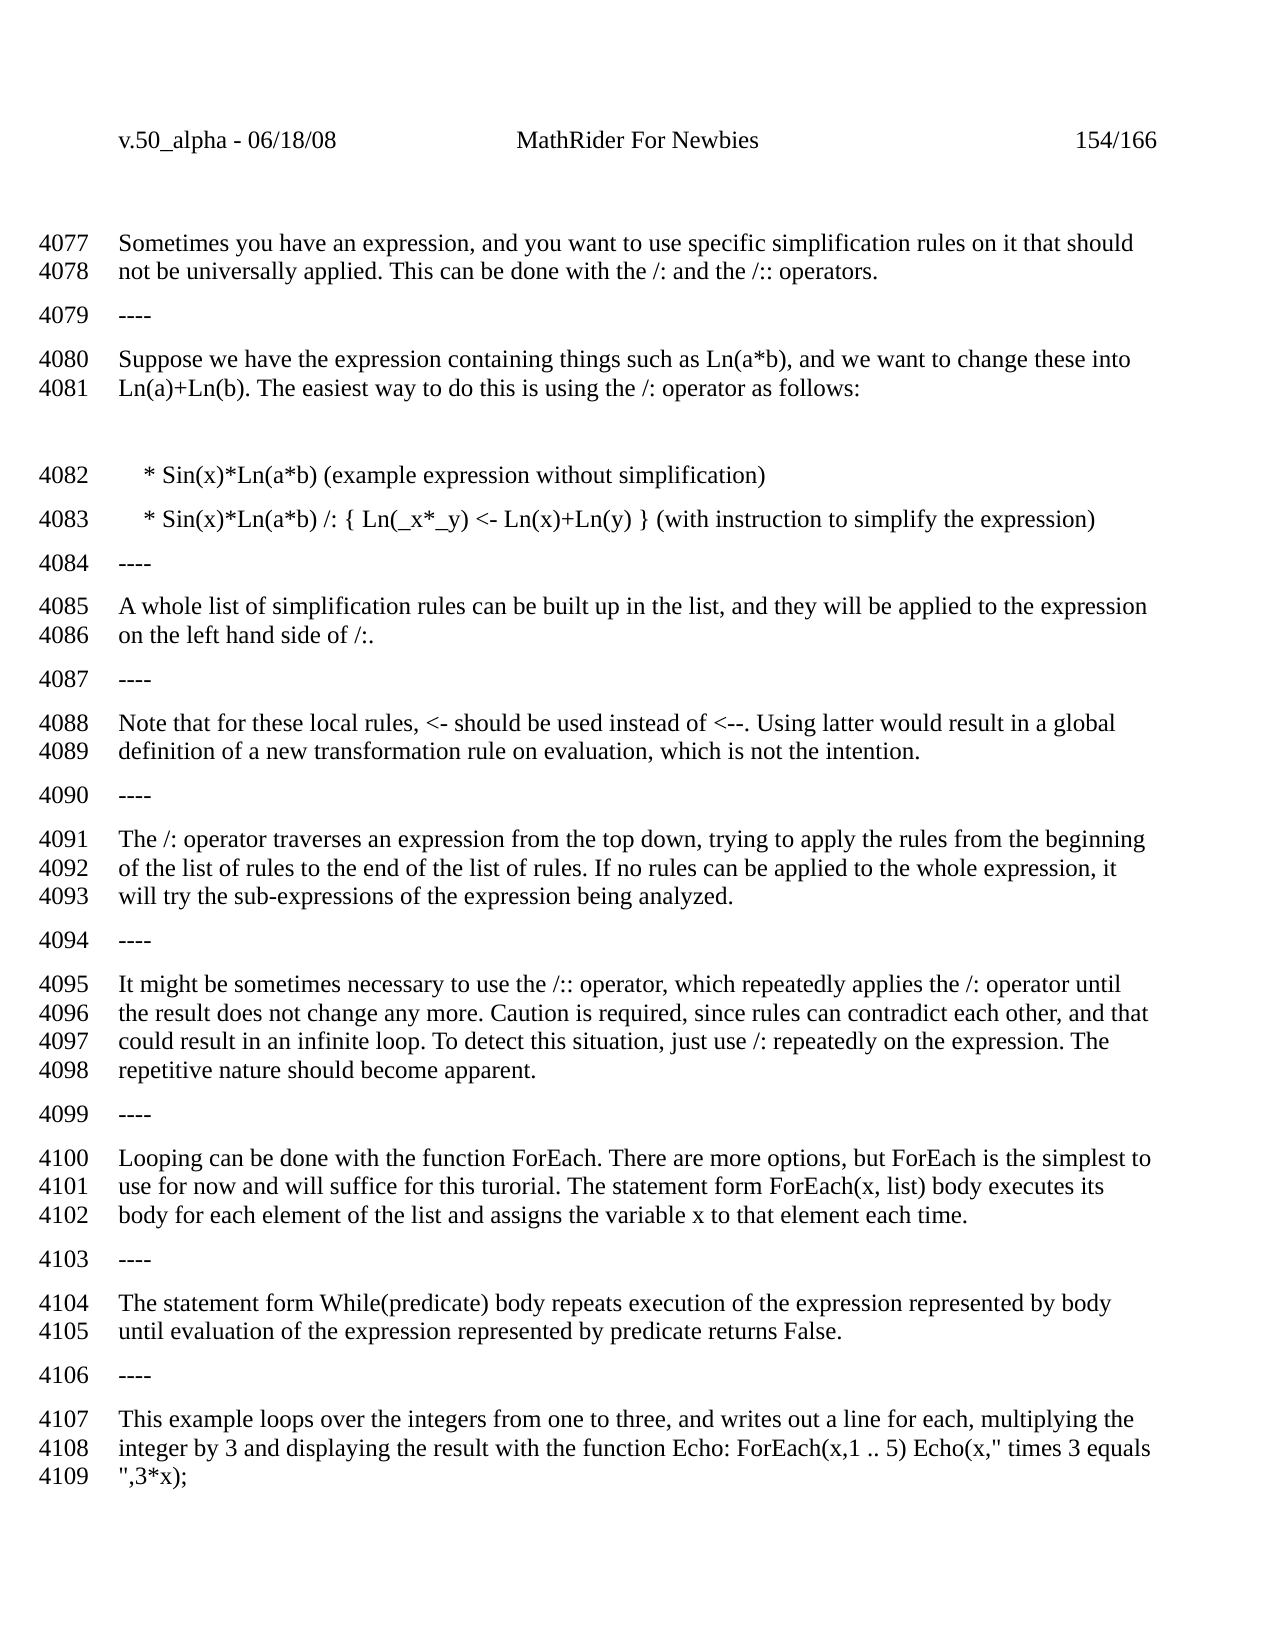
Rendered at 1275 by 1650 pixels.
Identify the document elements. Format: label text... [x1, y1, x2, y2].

text * Sin(x)*Ln(a*b) (example expression without simplification) [118, 460, 1157, 489]
text ---- [118, 780, 1157, 809]
text Looping can be done with the function ForEach. There are more options, but ForEach is the simplest to use for now and will suffice for this turorial. The statement form ForEach(x, list) body executes its body for each element of the list and assigns the variable x to that element each time. [118, 1143, 1157, 1229]
text The /: operator traverses an expression from the top down, trying to apply the rules from the beginning of the list of rules to the end of the list of rules. If no rules can be applied to the whole expression, it will try the sub-expressions of the expression being analyzed. [118, 824, 1157, 910]
text ---- [118, 1099, 1157, 1128]
text A whole list of simplification rules can be built up in the list, and they will be applied to the expression on the left hand side of /:. [118, 591, 1157, 649]
text ---- [118, 548, 1157, 576]
text Note that for these local rules, <- should be used instead of <--. Using latter would result in a global definition of a new transformation rule on evaluation, which is not the intention. [118, 708, 1157, 765]
text Sometimes you have an expression, and you want to use specific simplification rules on it that should not be universally applied. This can be done with the /: and the /:: operators. [118, 228, 1157, 285]
text ---- [118, 664, 1157, 693]
text ---- [118, 300, 1157, 329]
text ---- [118, 925, 1157, 954]
text It might be sometimes necessary to use the /:: operator, which repeatedly applies the /: operator until the result does not change any more. Caution is required, since rules can contradict each other, and that could result in an infinite loop. To detect this situation, just use /: repeatedly on the expression. The repetitive nature should become apparent. [118, 969, 1157, 1084]
text ---- [118, 1244, 1157, 1273]
text The statement form While(predicate) body repeats execution of the expression represented by body until evaluation of the expression represented by predicate returns False. [118, 1288, 1157, 1345]
text Suppose we have the expression containing things such as Ln(a*b), and we want to change these into Ln(a)+Ln(b). The easiest way to do this is using the /: operator as follows: [118, 344, 1157, 401]
text This example loops over the integers from one to three, and writes out a line for each, multiplying the integer by 3 and displaying the result with the function Echo: ForEach(x,1 .. 5) Echo(x," times 3 equals ",3*x); [118, 1404, 1157, 1490]
text ---- [118, 1360, 1157, 1389]
text * Sin(x)*Ln(a*b) /: { Ln(_x*_y) <- Ln(x)+Ln(y) } (with instruction to simplify the expression) [118, 504, 1157, 533]
